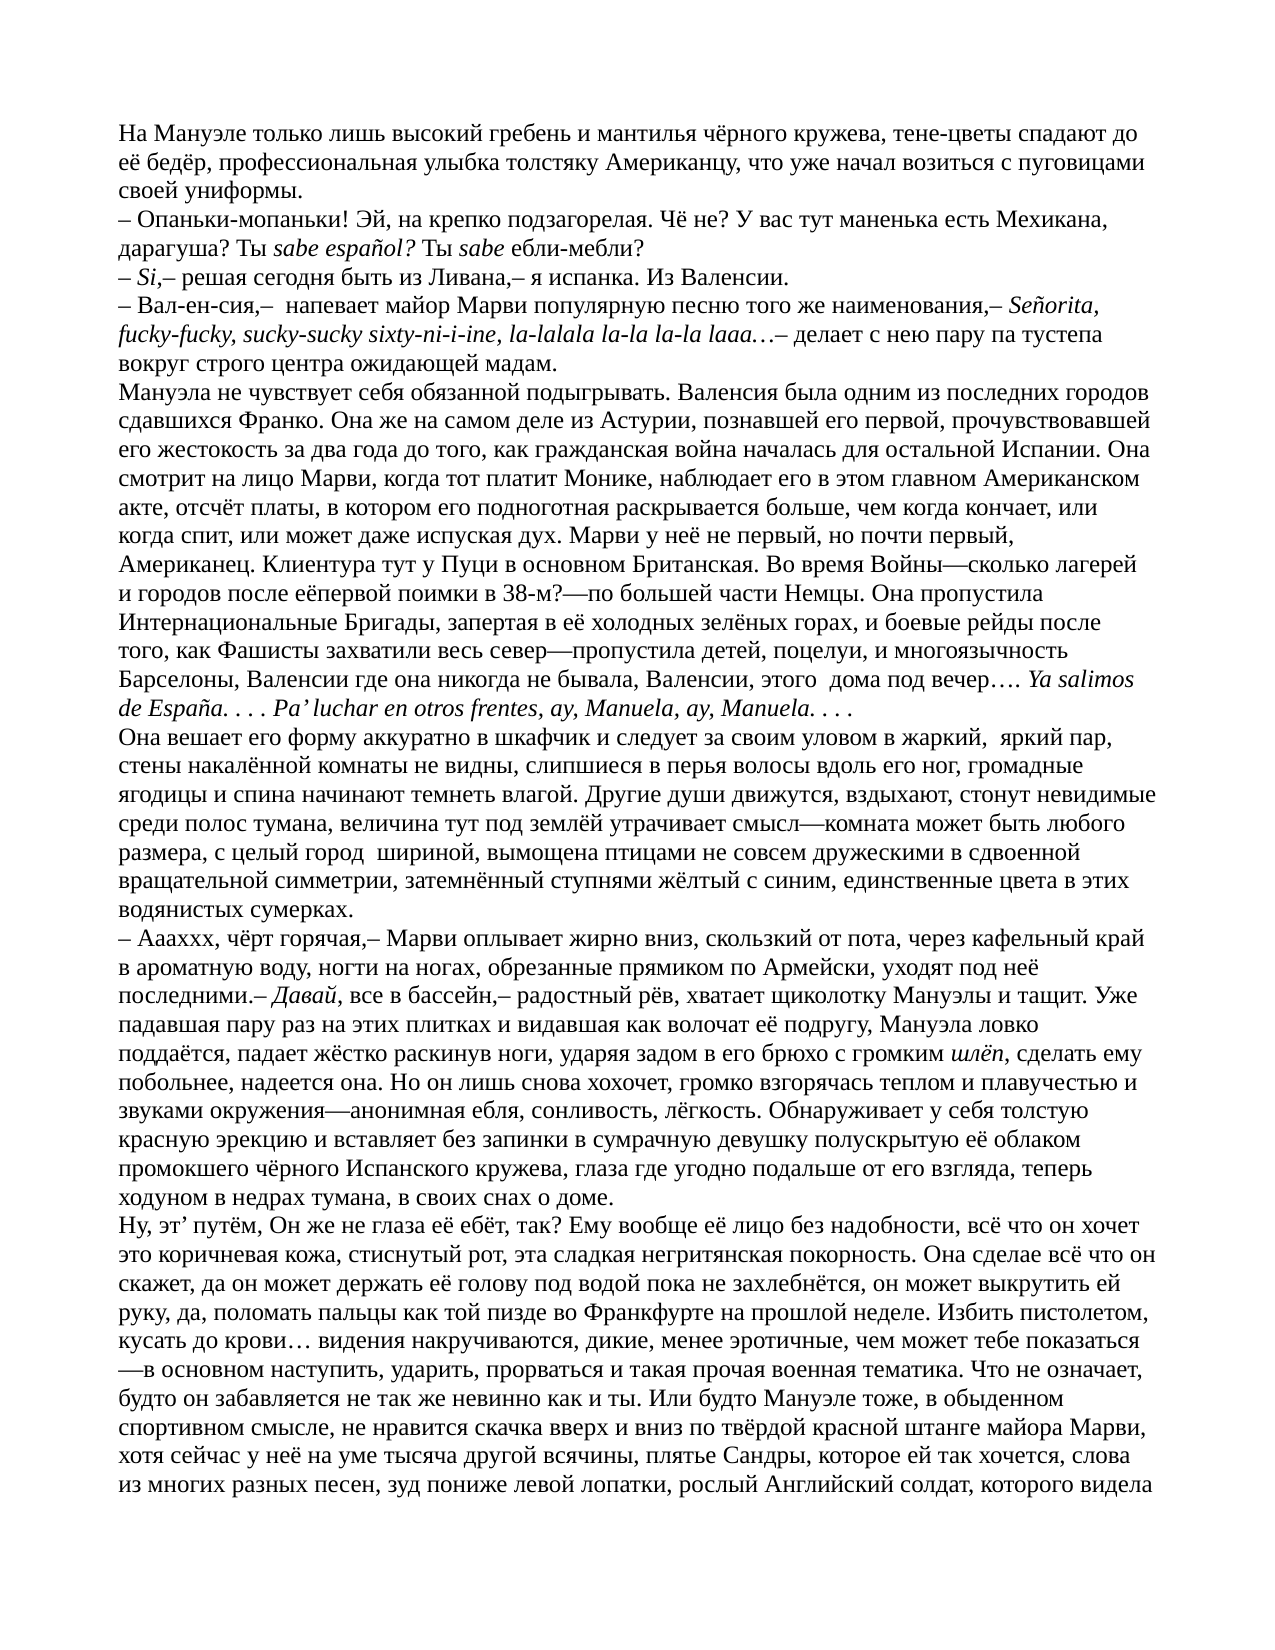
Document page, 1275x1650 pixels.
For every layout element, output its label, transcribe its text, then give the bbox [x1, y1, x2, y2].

text – Вал-ен-сия,– напевает майор Марви популярную песню того же наименования,– Señorita, fucky-fucky, sucky-sucky sixty-ni-i-ine, la-lalala la-la la-la laaa…– делает с нею пару па тустепа вокруг строго центра ожидающей мадам. [118, 291, 1157, 377]
text Мануэла не чувствует себя обязанной подыгрывать. Валенсия была одним из последних городов сдавшихся Франко. Она же на самом деле из Астурии, познавшей его первой, прочувствовавшей его жестокость за два года до того, как гражданская война началась для остальной Испании. Она смотрит на лицо Марви, когда тот платит Монике, наблюдает его в этом главном Американском акте, отсчёт платы, в котором его подноготная раскрывается больше, чем когда кончает, или когда спит, или может даже испуская дух. Марви у неё не первый, но почти первый, Американец. Клиентура тут у Пуци в основном Британская. Во время Войны—сколько лагерей и городов после еёпервой поимки в 38-м?—по большей части Немцы. Она пропустила Интернациональные Бригады, запертая в её холодных зелёных горах, и боевые рейды после того, как Фашисты захватили весь север—пропустила детей, поцелуи, и многоязычность Барселоны, Валенсии где она никогда не бывала, Валенсии, этого дома под вечер…. Ya salimos de España. . . . Pa’ luchar en otros frentes, ay, Manuela, ay, Manuela. . . . [118, 377, 1157, 722]
text – Si,– решая сегодня быть из Ливана,– я испанка. Из Валенсии. [118, 262, 1157, 291]
text Ну, эт’ путём, Он же не глаза её ебёт, так? Ему вообще её лицо без надобности, всё что он хочет это коричневая кожа, стиснутый рот, эта сладкая негритянская покорность. Она сделае всё что он скажет, да он может держать её голову под водой пока не захлебнётся, он может выкрутить ей руку, да, поломать пальцы как той пизде во Франкфурте на прошлой неделе. Избить пистолетом, кусать до крови… видения накручиваются, дикие, менее эротичные, чем может тебе показаться—в основном наступить, ударить, прорваться и такая прочая военная тематика. Что не означает, будто он забавляется не так же невинно как и ты. Или будто Мануэле тоже, в обыденном спортивном смысле, не нравится скачка вверх и вниз по твёрдой красной штанге майора Марви, хотя сейчас у неё на уме тысяча другой всячины, плятье Сандры, которое ей так хочется, слова из многих разных песен, зуд пониже левой лопатки, рослый Английский солдат, которого видела [118, 1211, 1157, 1498]
text Она вешает его форму аккуратно в шкафчик и следует за своим уловом в жаркий, яркий пар, стены накалённой комнаты не видны, слипшиеся в перья волосы вдоль его ног, громадные ягодицы и спина начинают темнеть влагой. Другие души движутся, вздыхают, стонут невидимые среди полос тумана, величина тут под землёй утрачивает смысл—комната может быть любого размера, с целый город шириной, вымощена птицами не совсем дружескими в сдвоенной вращательной симметрии, затемнённый ступнями жёлтый с синим, единственные цвета в этих водянистых сумерках. [118, 722, 1157, 923]
text На Мануэле только лишь высокий гребень и мантилья чёрного кружева, тене-цветы спадают до её бедёр, профессиональная улыбка толстяку Американцу, что уже начал возиться с пуговицами своей униформы. [118, 118, 1157, 204]
text – Опаньки-мопаньки! Эй, на крепко подзагорелая. Чё не? У вас тут маненька есть Мехикана, дарагуша? Ты sabe español? Ты sabe ебли-мебли? [118, 204, 1157, 262]
text – Аааххх, чёрт горячая,– Марви оплывает жирно вниз, скользкий от пота, через кафельный край в ароматную воду, ногти на ногах, обрезанные прямиком по Армейски, уходят под неё последними.– Давай, все в бассейн,– радостный рёв, хватает щиколотку Мануэлы и тащит. Уже падавшая пару раз на этих плитках и видавшая как волочат её подругу, Мануэла ловко поддаётся, падает жёстко раскинув ноги, ударяя задом в его брюхо с громким шлёп, сделать ему побольнее, надеется она. Но он лишь снова хохочет, громко взгорячась теплом и плавучестью и звуками окружения—анонимная ебля, сонливость, лёгкость. Обнаруживает у себя толстую красную эрекцию и вставляет без запинки в сумрачную девушку полускрытую её облаком промокшего чёрного Испанского кружева, глаза где угодно подальше от его взгляда, теперь ходуном в недрах тумана, в своих снах о доме. [118, 923, 1157, 1211]
